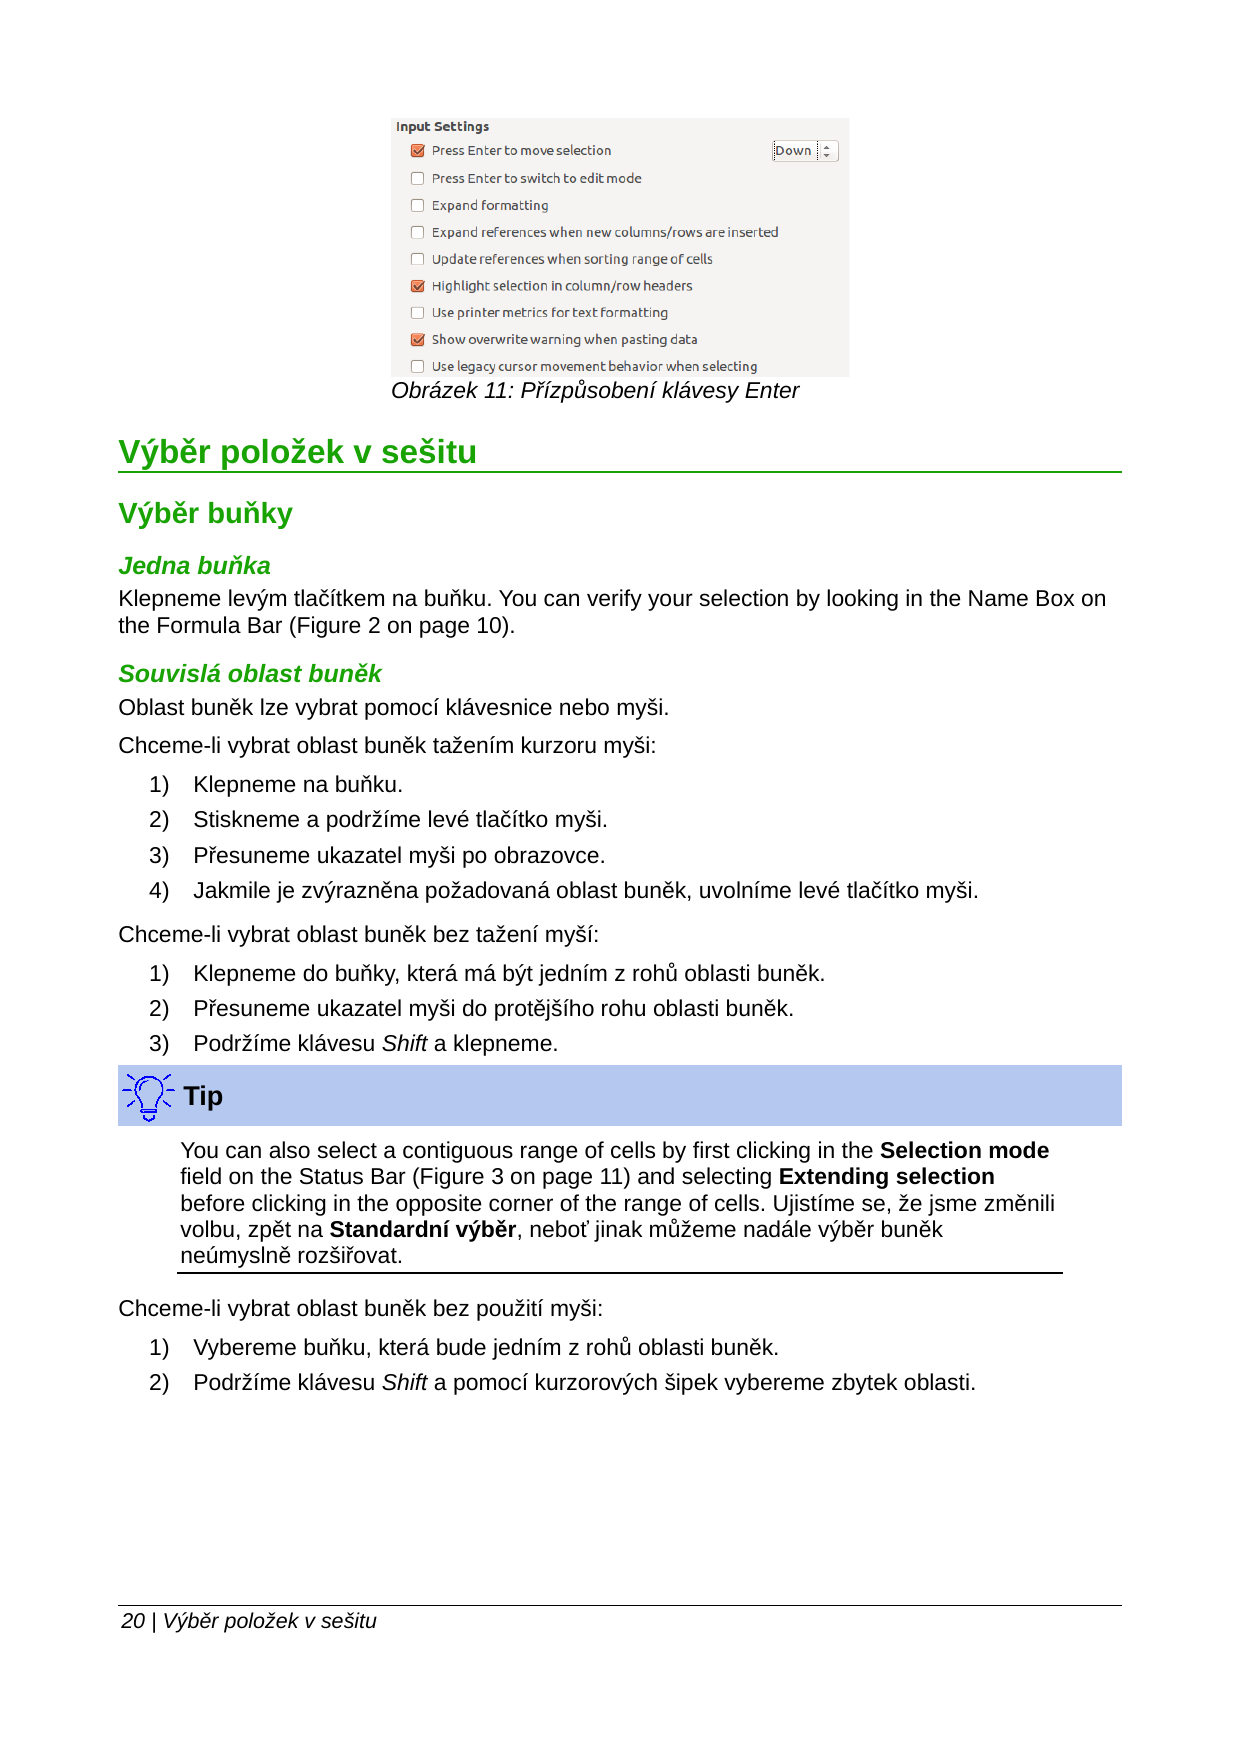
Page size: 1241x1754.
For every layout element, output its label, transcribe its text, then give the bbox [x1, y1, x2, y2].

subtitle Výběr položek v sešitu [118, 432, 1122, 471]
list Jakmile je zvýrazněna požadovaná oblast buněk, uvolníme levé tlačítko myši. [169, 877, 1122, 903]
list Chceme-li vybrat oblast buněk bez tažení myší: [118, 921, 1122, 947]
list Přesuneme ukazatel myši po obrazovce. [169, 842, 1122, 868]
text You can also select a contiguous range of cells by first clicking in the Selection mode field on the Status Bar (Figure 3 on page 10) and selecting Extending selection before clicking in the opposite corner of the range of cells. Ujistíme se, že jsme změnili volbu, zpět na Standardní výběr, neboť jinak můžeme nadále výběr buněk neúmyslně rozšiřovat. [177, 1134, 1063, 1272]
list Podržíme klávesu Shift a pomocí kurzorových šipek vybereme zbytek oblasti. [169, 1369, 1122, 1395]
list Chceme-li vybrat oblast buněk tažením kurzoru myši: [118, 732, 1122, 759]
picture [390, 118, 850, 377]
list Podržíme klávesu Shift a klepneme. [169, 1030, 1122, 1056]
subtitle Výběr buňky [118, 497, 1122, 530]
list Chceme-li vybrat oblast buněk bez použití myši: [118, 1295, 1122, 1321]
list Vybereme buňku, která bude jedním z rohů oblasti buněk. [169, 1334, 1122, 1360]
list Klepneme do buňky, která má být jedním z rohů oblasti buněk. [169, 960, 1122, 986]
list Klepneme na buňku. [169, 771, 1122, 797]
text Oblast buněk lze vybrat pomocí klávesnice nebo myši. [118, 693, 1122, 720]
subtitle Tip [118, 1077, 1122, 1118]
picture [119, 1066, 179, 1126]
subtitle Souvislá oblast buněk [118, 659, 1122, 687]
text Obrázek 11: Přízpůsobení klávesy Enter [391, 377, 849, 403]
list Přesuneme ukazatel myši do protějšího rohu oblasti buněk. [169, 995, 1122, 1021]
subtitle Jedna buňka [118, 551, 1122, 579]
text Klepneme levým tlačítkem na buňku. You can verify your selection by looking in the Name Box on the Formula Bar (Figure 2 on page 9). [118, 585, 1122, 638]
list Stiskneme a podržíme levé tlačítko myši. [169, 806, 1122, 833]
